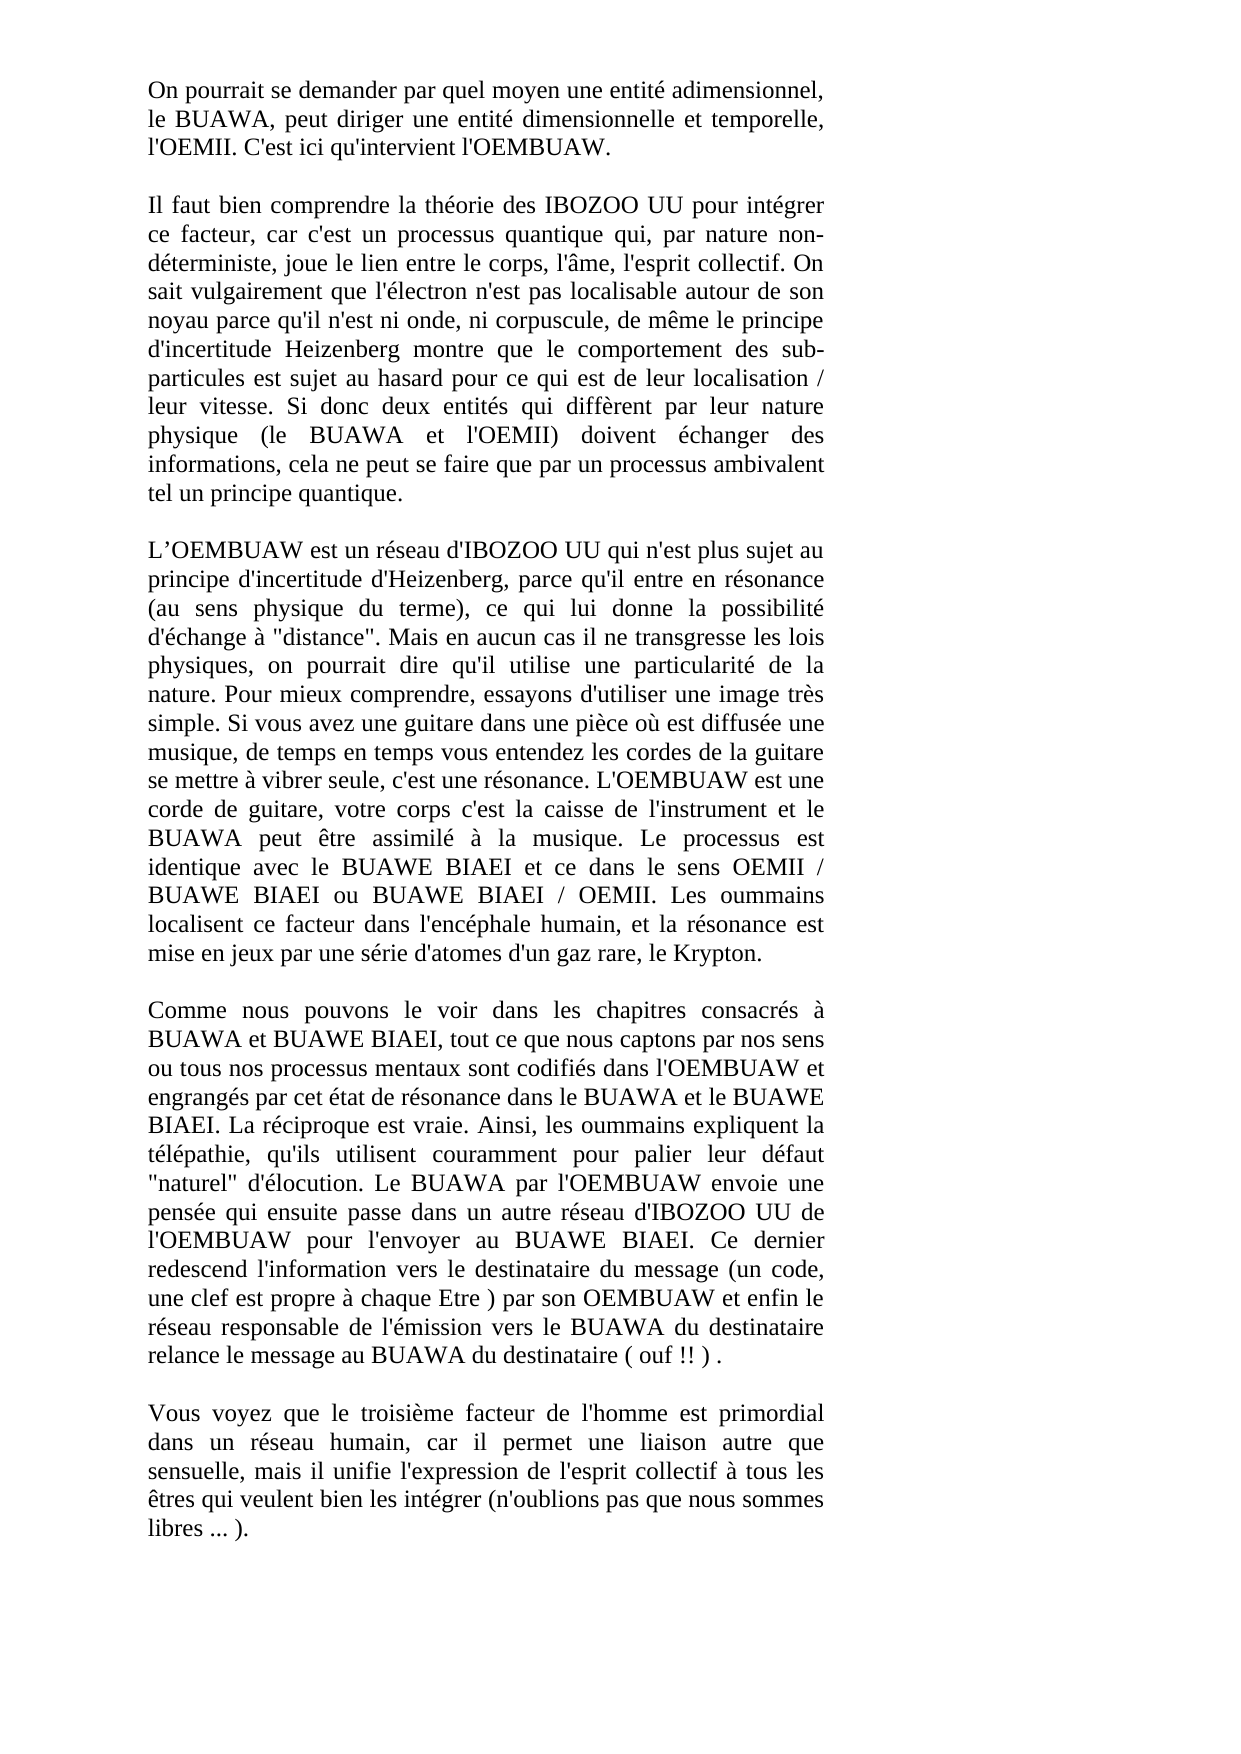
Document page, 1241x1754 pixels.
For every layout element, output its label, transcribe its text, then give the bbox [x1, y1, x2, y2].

text Vous voyez que le troisième facteur de l'homme est primordial dans un réseau humain, car il permet une liaison autre que sensuelle, mais il unifie l'expression de l'esprit collectif à tous les êtres qui veulent bien les intégrer (n'oublions pas que nous sommes libres ... ). [148, 1398, 825, 1542]
text On pourrait se demander par quel moyen une entité adimensionnel, le BUAWA, peut diriger une entité dimensionnelle et temporelle, l'OEMII. C'est ici qu'intervient l'OEMBUAW. [148, 75, 825, 161]
text Comme nous pouvons le voir dans les chapitres consacrés à BUAWA et BUAWE BIAEI, tout ce que nous captons par nos sens ou tous nos processus mentaux sont codifiés dans l'OEMBUAW et engrangés par cet état de résonance dans le BUAWA et le BUAWE BIAEI. La réciproque est vraie. Ainsi, les oummains expliquent la télépathie, qu'ils utilisent couramment pour palier leur défaut "naturel" d'élocution. Le BUAWA par l'OEMBUAW envoie une pensée qui ensuite passe dans un autre réseau d'IBOZOO UU de l'OEMBUAW pour l'envoyer au BUAWE BIAEI. Ce dernier redescend l'information vers le destinataire du message (un code, une clef est propre à chaque Etre ) par son OEMBUAW et enfin le réseau responsable de l'émission vers le BUAWA du destinataire relance le message au BUAWA du destinataire ( ouf !! ) . [148, 996, 825, 1369]
text L’OEMBUAW est un réseau d'IBOZOO UU qui n'est plus sujet au principe d'incertitude d'Heizenberg, parce qu'il entre en résonance (au sens physique du terme), ce qui lui donne la possibilité d'échange à "distance". Mais en aucun cas il ne transgresse les lois physiques, on pourrait dire qu'il utilise une particularité de la nature. Pour mieux comprendre, essayons d'utiliser une image très simple. Si vous avez une guitare dans une pièce où est diffusée une musique, de temps en temps vous entendez les cordes de la guitare se mettre à vibrer seule, c'est une résonance. L'OEMBUAW est une corde de guitare, votre corps c'est la caisse de l'instrument et le BUAWA peut être assimilé à la musique. Le processus est identique avec le BUAWE BIAEI et ce dans le sens OEMII / BUAWE BIAEI ou BUAWE BIAEI / OEMII. Les oummains localisent ce facteur dans l'encéphale humain, et la résonance est mise en jeux par une série d'atomes d'un gaz rare, le Krypton. [148, 535, 825, 967]
text Il faut bien comprendre la théorie des IBOZOO UU pour intégrer ce facteur, car c'est un processus quantique qui, par nature non-déterministe, joue le lien entre le corps, l'âme, l'esprit collectif. On sait vulgairement que l'électron n'est pas localisable autour de son noyau parce qu'il n'est ni onde, ni corpuscule, de même le principe d'incertitude Heizenberg montre que le comportement des sub-particules est sujet au hasard pour ce qui est de leur localisation / leur vitesse. Si donc deux entités qui diffèrent par leur nature physique (le BUAWA et l'OEMII) doivent échanger des informations, cela ne peut se faire que par un processus ambivalent tel un principe quantique. [148, 190, 825, 506]
